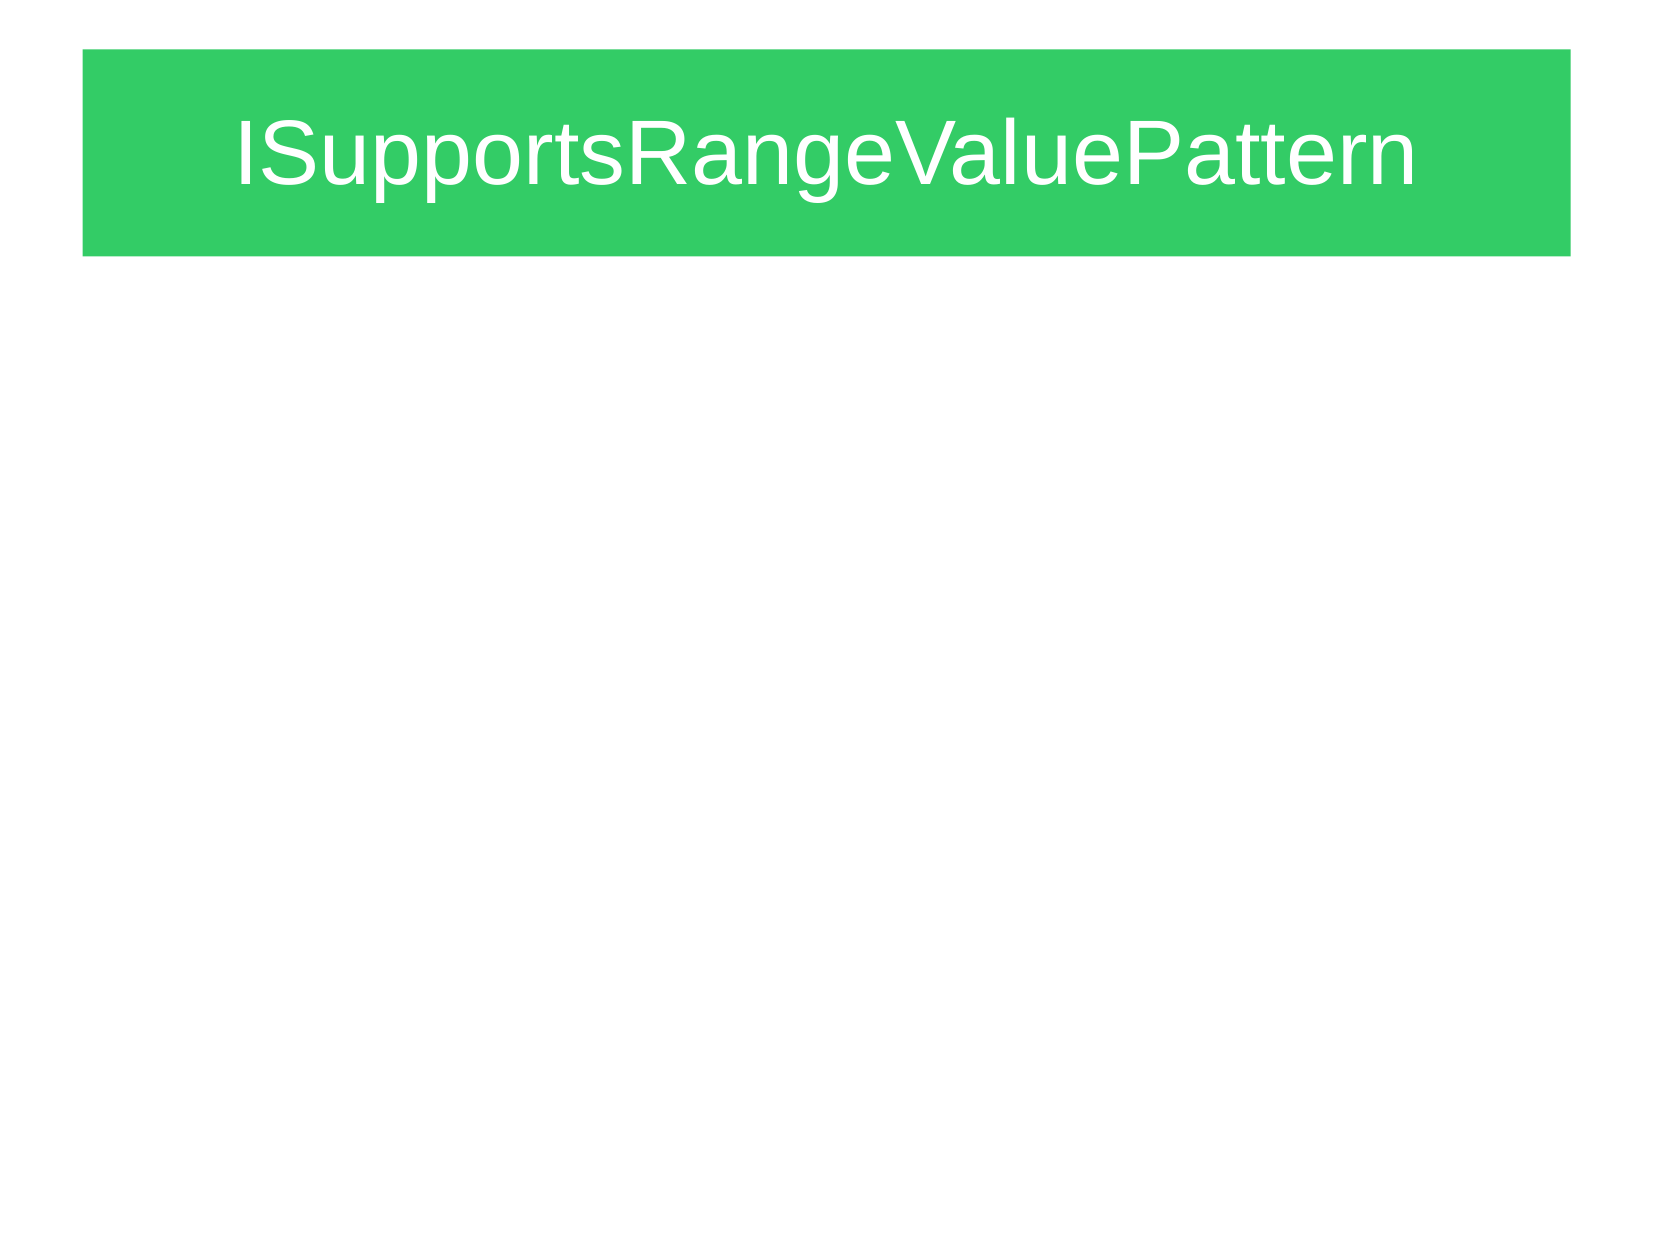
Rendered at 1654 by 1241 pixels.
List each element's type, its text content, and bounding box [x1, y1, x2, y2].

title ISupportsRangeValuePattern [82, 49, 1571, 257]
